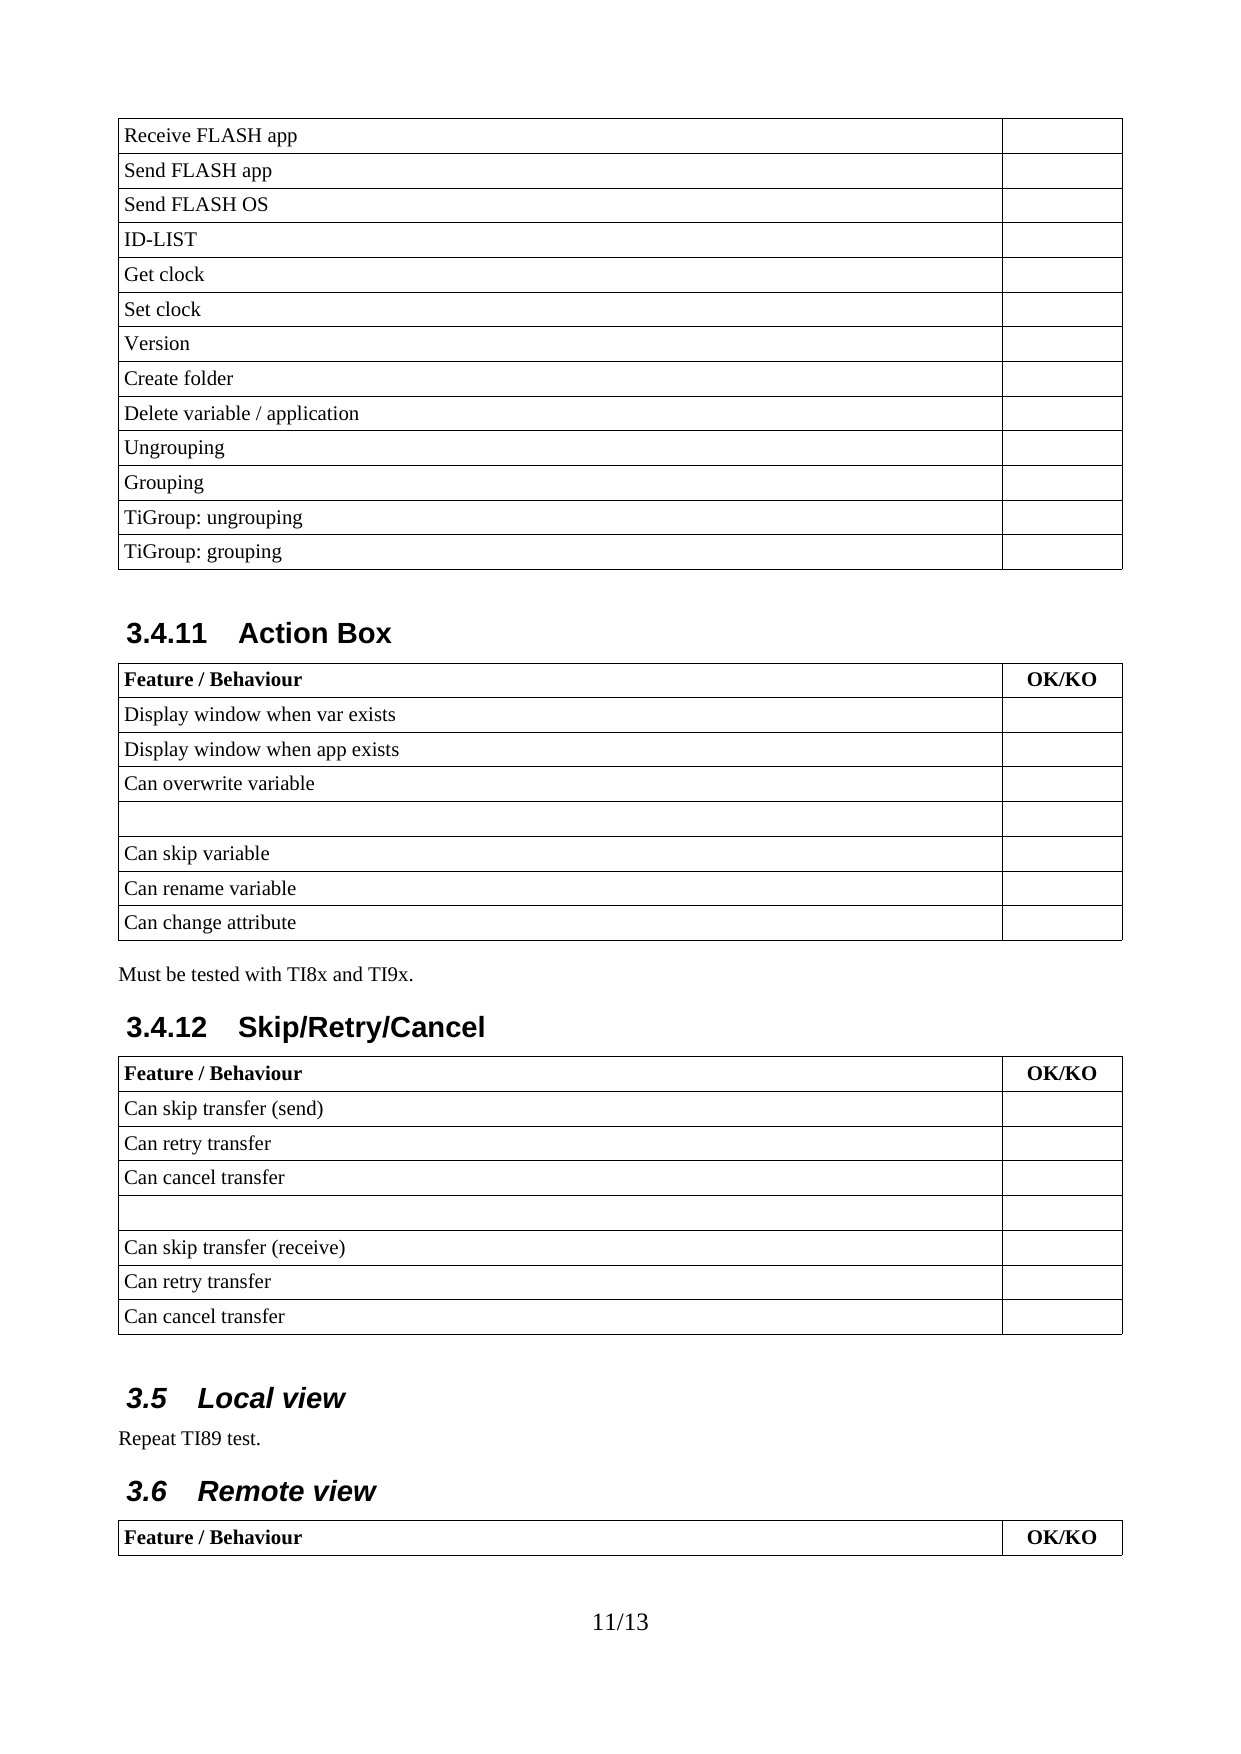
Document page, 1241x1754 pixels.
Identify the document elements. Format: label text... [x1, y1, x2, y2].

table_cell Send FLASH OS [119, 189, 1002, 222]
table_cell Ungrouping [119, 431, 1002, 465]
table_header Feature / Behaviour [119, 664, 1002, 697]
table_cell [1003, 698, 1122, 732]
table_header OK/KO [1003, 664, 1122, 697]
table_cell [1003, 362, 1122, 396]
table_cell TiGroup: grouping [119, 535, 1002, 569]
table_cell Can retry transfer [119, 1127, 1002, 1160]
table_cell [1003, 501, 1122, 534]
table_cell [1003, 431, 1122, 465]
table_cell [1003, 293, 1122, 326]
table_cell Can skip variable [119, 837, 1002, 871]
table_cell Can cancel transfer [119, 1161, 1002, 1195]
table_cell Display window when app exists [119, 733, 1002, 766]
table_cell [1003, 223, 1122, 257]
table_cell Can retry transfer [119, 1266, 1002, 1299]
table_cell [1003, 802, 1122, 836]
table_cell [1003, 1266, 1122, 1299]
table_cell ID-LIST [119, 223, 1002, 257]
table_cell [1003, 1161, 1122, 1195]
table_cell Can skip transfer (receive) [119, 1231, 1002, 1264]
table_cell Can skip transfer (send) [119, 1092, 1002, 1126]
table_cell [1003, 466, 1122, 500]
table_cell [119, 1196, 1002, 1230]
table_cell [1003, 767, 1122, 801]
table_cell Set clock [119, 293, 1002, 326]
table_cell [1003, 1231, 1122, 1264]
table_cell Can rename variable [119, 872, 1002, 905]
table_cell Can cancel transfer [119, 1300, 1002, 1334]
table_cell [1003, 327, 1122, 361]
table_cell Can overwrite variable [119, 767, 1002, 801]
table_header OK/KO [1003, 1521, 1122, 1555]
table_header OK/KO [1003, 1057, 1122, 1091]
table_cell Version [119, 327, 1002, 361]
table_cell Delete variable / application [119, 397, 1002, 430]
table_cell Can change attribute [119, 906, 1002, 940]
table_cell [1003, 397, 1122, 430]
table_cell [1003, 535, 1122, 569]
table_header Feature / Behaviour [119, 1057, 1002, 1091]
subtitle Remote view [118, 1475, 1122, 1508]
table_cell [119, 802, 1002, 836]
table_cell [1003, 258, 1122, 292]
table_cell [1003, 906, 1122, 940]
table_cell Send FLASH app [119, 154, 1002, 187]
table_cell [1003, 1127, 1122, 1160]
table_header Feature / Behaviour [119, 1521, 1002, 1555]
table_cell Grouping [119, 466, 1002, 500]
table_cell [1003, 837, 1122, 871]
subtitle Skip/Retry/Cancel [118, 1011, 1122, 1044]
table_cell [1003, 1300, 1122, 1334]
table_cell Display window when var exists [119, 698, 1002, 732]
table_cell [1003, 1092, 1122, 1126]
table_cell TiGroup: ungrouping [119, 501, 1002, 534]
text Must be tested with TI8x and TI9x. [118, 963, 1122, 986]
subtitle Action Box [118, 617, 1122, 650]
table_cell [1003, 154, 1122, 187]
table_cell [1003, 872, 1122, 905]
table_cell [1003, 1196, 1122, 1230]
table_cell Receive FLASH app [119, 119, 1002, 153]
table_cell Create folder [119, 362, 1002, 396]
text Repeat TI89 test. [118, 1427, 1122, 1450]
subtitle Local view [118, 1382, 1122, 1415]
table_cell Get clock [119, 258, 1002, 292]
table_cell [1003, 119, 1122, 153]
table_cell [1003, 733, 1122, 766]
table_cell [1003, 189, 1122, 222]
